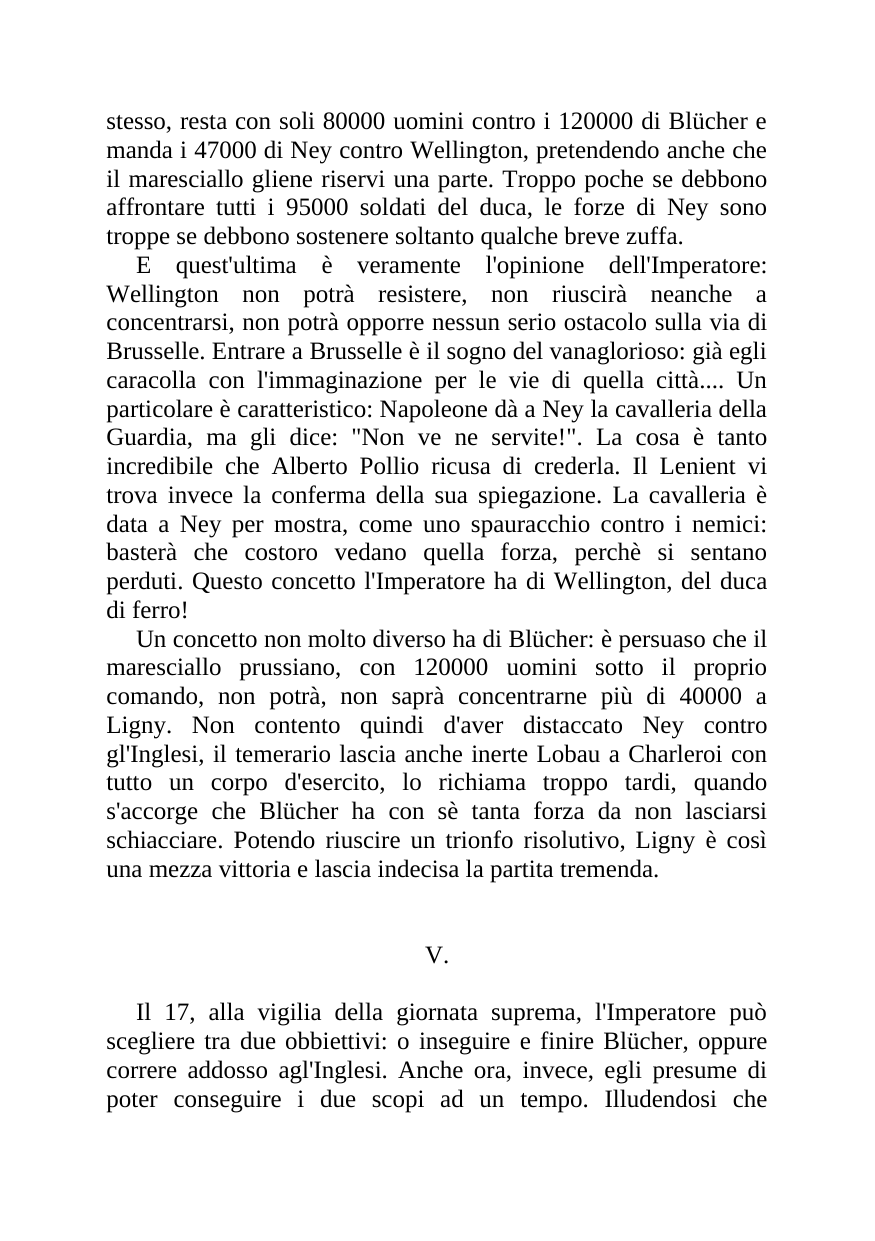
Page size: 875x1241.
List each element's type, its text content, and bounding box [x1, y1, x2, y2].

text Un concetto non molto diverso ha di Blücher: è persuaso che il maresciallo prussiano, con 120000 uomini sotto il proprio comando, non potrà, non saprà concentrarne più di 40000 a Ligny. Non contento quindi d'aver distaccato Ney contro gl'Inglesi, il temerario lascia anche inerte Lobau a Charleroi con tutto un corpo d'esercito, lo richiama troppo tardi, quando s'accorge che Blücher ha con sè tanta forza da non lasciarsi schiacciare. Potendo riuscire un trionfo risolutivo, Ligny è così una mezza vittoria e lascia indecisa la partita tremenda. [106, 624, 768, 882]
text E quest'ultima è veramente l'opinione dell'Imperatore: Wellington non potrà resistere, non riuscirà neanche a concentrarsi, non potrà opporre nessun serio ostacolo sulla via di Brusselle. Entrare a Brusselle è il sogno del vanaglorioso: già egli caracolla con l'immaginazione per le vie di quella città.... Un particolare è caratteristico: Napoleone dà a Ney la cavalleria della Guardia, ma gli dice: "Non ve ne servite!". La cosa è tanto incredibile che Alberto Pollio ricusa di crederla. Il Lenient vi trova invece la conferma della sua spiegazione. La cavalleria è data a Ney per mostra, come uno spauracchio contro i nemici: basterà che costoro vedano quella forza, perchè si sentano perduti. Questo concetto l'Imperatore ha di Wellington, del duca di ferro! [106, 250, 768, 624]
text stesso, resta con soli 80000 uomini contro i 120000 di Blücher e manda i 47000 di Ney contro Wellington, pretendendo anche che il maresciallo gliene riservi una parte. Troppo poche se debbono affrontare tutti i 95000 soldati del duca, le forze di Ney sono troppe se debbono sostenere soltanto qualche breve zuffa. [106, 106, 768, 250]
text Il 17, alla vigilia della giornata suprema, l'Imperatore può scegliere tra due obbiettivi: o inseguire e finire Blücher, oppure correre addosso agl'Inglesi. Anche ora, invece, egli presume di poter conseguire i due scopi ad un tempo. Illudendosi che [106, 997, 768, 1112]
text V. [106, 940, 768, 969]
